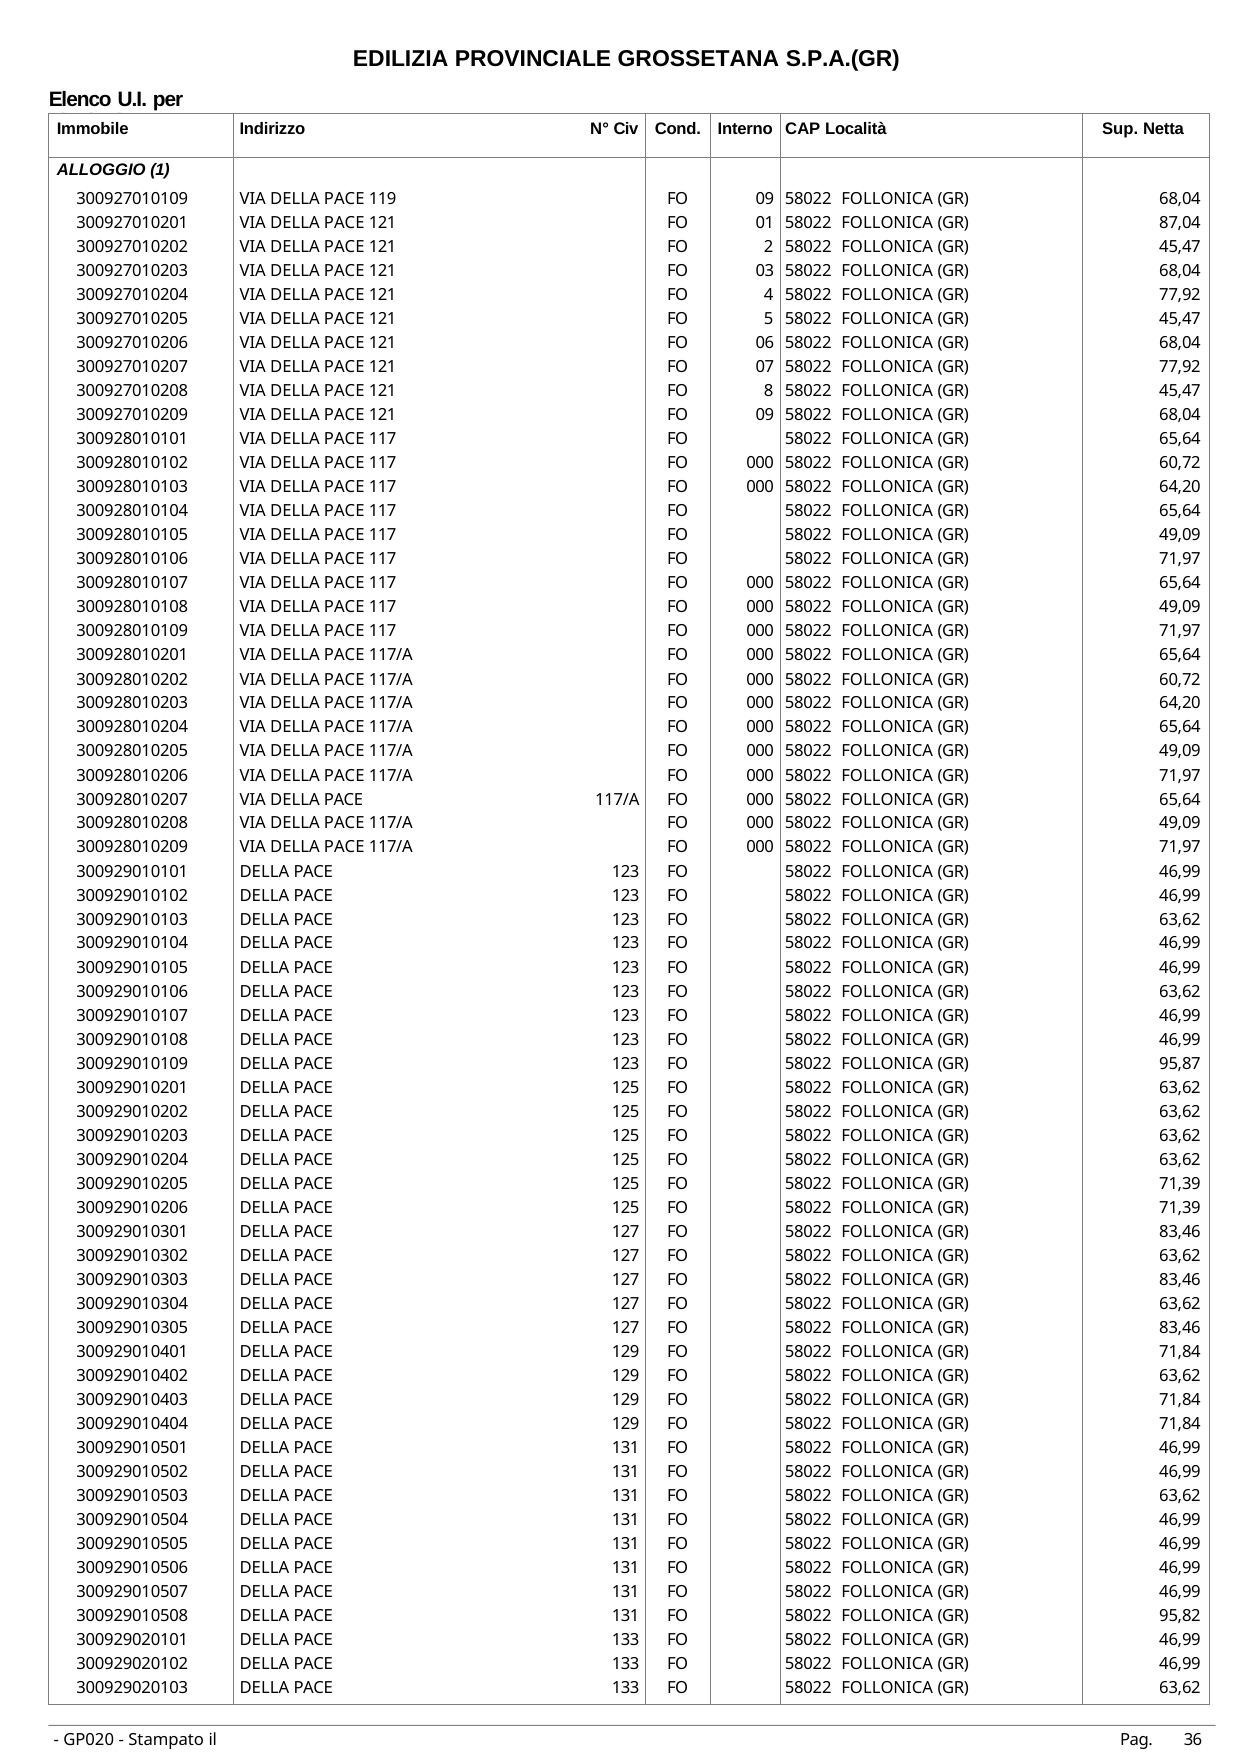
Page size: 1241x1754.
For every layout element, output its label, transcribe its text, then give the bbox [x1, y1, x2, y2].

table_header CAP Località [781, 114, 1082, 157]
table_header Interno [711, 114, 780, 157]
table_cell 71,97 [1083, 834, 1209, 858]
table_cell FOLLONICA (GR) [836, 906, 1082, 930]
table_cell 000 [711, 690, 780, 714]
table_cell FOLLONICA (GR) [836, 1410, 1082, 1434]
table_cell 58022 [781, 810, 836, 834]
table_cell FO [646, 1675, 710, 1704]
table_cell DELLA PACE [234, 954, 506, 978]
table_cell DELLA PACE [234, 1410, 506, 1434]
table_cell FO [646, 1483, 710, 1506]
table_cell FOLLONICA (GR) [836, 498, 1082, 522]
table_cell DELLA PACE [234, 978, 506, 1002]
table_cell [711, 1579, 780, 1602]
table_cell 300929010205 [49, 1170, 233, 1194]
table_cell 131 [506, 1603, 645, 1627]
table_cell FOLLONICA (GR) [836, 786, 1082, 810]
table_cell FOLLONICA (GR) [836, 618, 1082, 642]
table_cell 58022 [781, 1098, 836, 1122]
table_cell 300928010109 [49, 618, 233, 642]
table_cell 46,99 [1083, 930, 1209, 954]
table_cell 63,62 [1083, 1483, 1209, 1506]
table_cell FO [646, 1314, 710, 1338]
table_cell 58022 [781, 1266, 836, 1290]
table_cell FO [646, 184, 710, 210]
table_cell 5 [711, 306, 780, 330]
table_cell 300928010107 [49, 570, 233, 594]
table_cell 300929010201 [49, 1074, 233, 1098]
table_cell [711, 1627, 780, 1651]
table_cell 58022 [781, 210, 836, 234]
table_cell 58022 [781, 1218, 836, 1242]
table_cell 46,99 [1083, 1531, 1209, 1554]
table_cell [711, 954, 780, 978]
table_cell VIA DELLA PACE 121 [234, 306, 506, 330]
table_cell 45,47 [1083, 234, 1209, 258]
table_cell 58022 [781, 282, 836, 306]
table_cell FOLLONICA (GR) [836, 1483, 1082, 1506]
table_cell FOLLONICA (GR) [836, 882, 1082, 906]
table_cell 300927010207 [49, 354, 233, 378]
table_cell [836, 158, 1082, 184]
table_header Cond. [646, 114, 710, 157]
table_cell 131 [506, 1435, 645, 1458]
table_cell 127 [506, 1290, 645, 1314]
table_cell VIA DELLA PACE 121 [234, 378, 506, 402]
table_cell FOLLONICA (GR) [836, 1098, 1082, 1122]
table_cell 300927010202 [49, 234, 233, 258]
table_cell DELLA PACE [234, 1435, 506, 1458]
table_cell [506, 184, 645, 210]
table_cell 300929010507 [49, 1579, 233, 1602]
table_cell [506, 690, 645, 714]
table_cell 49,09 [1083, 810, 1209, 834]
table_cell 95,87 [1083, 1050, 1209, 1074]
table_header N° Civ [506, 114, 645, 157]
table_cell 300929020101 [49, 1627, 233, 1651]
table_cell [506, 258, 645, 282]
table_cell [506, 426, 645, 450]
table_cell [506, 306, 645, 330]
table_cell 46,99 [1083, 1555, 1209, 1578]
table_cell FO [646, 1098, 710, 1122]
table_cell FO [646, 1194, 710, 1218]
table_cell 300929010301 [49, 1218, 233, 1242]
table_cell 71,39 [1083, 1194, 1209, 1218]
table_cell 300927010204 [49, 282, 233, 306]
table_cell [506, 330, 645, 354]
table_cell 63,62 [1083, 978, 1209, 1002]
table_cell DELLA PACE [234, 1627, 506, 1651]
table_cell [711, 1603, 780, 1627]
table_cell DELLA PACE [234, 1050, 506, 1074]
table_cell 58022 [781, 978, 836, 1002]
table_cell [711, 1122, 780, 1146]
table_cell 46,99 [1083, 1627, 1209, 1651]
table_cell 58022 [781, 474, 836, 498]
table_cell FO [646, 1170, 710, 1194]
table_cell ALLOGGIO (1) [49, 158, 233, 184]
table_cell FO [646, 930, 710, 954]
table_cell [711, 1483, 780, 1506]
table_cell 300928010209 [49, 834, 233, 858]
table_cell FOLLONICA (GR) [836, 858, 1082, 882]
table_cell DELLA PACE [234, 1218, 506, 1242]
table_cell [506, 762, 645, 786]
table_cell 58022 [781, 1050, 836, 1074]
table_cell 300929010101 [49, 858, 233, 882]
table_cell FOLLONICA (GR) [836, 282, 1082, 306]
table_cell 58022 [781, 234, 836, 258]
table_cell FO [646, 1146, 710, 1170]
table_cell FO [646, 978, 710, 1002]
table_cell [506, 450, 645, 474]
table_cell 03 [711, 258, 780, 282]
table_cell [711, 1531, 780, 1554]
table_cell 4 [711, 282, 780, 306]
table_cell [506, 618, 645, 642]
table_cell VIA DELLA PACE 117/A [234, 666, 506, 690]
table_cell 46,99 [1083, 954, 1209, 978]
table_cell [506, 378, 645, 402]
table_cell VIA DELLA PACE 117/A [234, 762, 506, 786]
table_cell VIA DELLA PACE 121 [234, 354, 506, 378]
table_cell DELLA PACE [234, 1170, 506, 1194]
table_cell FOLLONICA (GR) [836, 1339, 1082, 1362]
table_cell 58022 [781, 1555, 836, 1578]
table_cell FOLLONICA (GR) [836, 1218, 1082, 1242]
table_cell 58022 [781, 1314, 836, 1338]
table_cell 46,99 [1083, 1459, 1209, 1482]
table_cell 58022 [781, 1483, 836, 1506]
table_cell FO [646, 786, 710, 810]
table_cell VIA DELLA PACE 117 [234, 594, 506, 618]
table_cell 300929010503 [49, 1483, 233, 1506]
table_cell 95,82 [1083, 1603, 1209, 1627]
table_cell 125 [506, 1146, 645, 1170]
table_cell 58022 [781, 738, 836, 762]
table_cell FO [646, 402, 710, 426]
table_cell [711, 1170, 780, 1194]
table_cell FO [646, 1627, 710, 1651]
table_cell 58022 [781, 354, 836, 378]
table_cell FOLLONICA (GR) [836, 666, 1082, 690]
table_cell DELLA PACE [234, 1386, 506, 1410]
table_cell [711, 1459, 780, 1482]
table_cell [506, 810, 645, 834]
table_cell 65,64 [1083, 426, 1209, 450]
table_cell 58022 [781, 786, 836, 810]
table_cell [711, 1290, 780, 1314]
table_cell 58022 [781, 1506, 836, 1531]
table_cell DELLA PACE [234, 1603, 506, 1627]
table_cell 58022 [781, 834, 836, 858]
table_cell 300929010106 [49, 978, 233, 1002]
table_cell 64,20 [1083, 690, 1209, 714]
table_cell 300929010304 [49, 1290, 233, 1314]
table_cell 71,97 [1083, 546, 1209, 570]
table_cell 71,84 [1083, 1339, 1209, 1362]
table_cell 000 [711, 618, 780, 642]
table_cell VIA DELLA PACE 121 [234, 402, 506, 426]
table_cell 125 [506, 1170, 645, 1194]
table_cell 300927010201 [49, 210, 233, 234]
table_cell 133 [506, 1651, 645, 1674]
table_cell [711, 498, 780, 522]
table_cell [506, 354, 645, 378]
table_cell 49,09 [1083, 594, 1209, 618]
table_cell [711, 1194, 780, 1218]
table_cell 58022 [781, 1627, 836, 1651]
table_cell 8 [711, 378, 780, 402]
table_cell FOLLONICA (GR) [836, 762, 1082, 786]
table_cell FO [646, 642, 710, 666]
table_cell 300927010205 [49, 306, 233, 330]
table_cell 300929010104 [49, 930, 233, 954]
table_cell [506, 666, 645, 690]
table_cell FO [646, 594, 710, 618]
table_cell 45,47 [1083, 378, 1209, 402]
table_cell [711, 1410, 780, 1434]
table_cell 58022 [781, 378, 836, 402]
table_cell VIA DELLA PACE 117/A [234, 834, 506, 858]
table_cell FOLLONICA (GR) [836, 426, 1082, 450]
table_cell 000 [711, 738, 780, 762]
table_cell FOLLONICA (GR) [836, 1314, 1082, 1338]
table_cell VIA DELLA PACE 117/A [234, 642, 506, 666]
table_cell 49,09 [1083, 738, 1209, 762]
table_cell [506, 282, 645, 306]
table_cell [711, 1050, 780, 1074]
table_cell FOLLONICA (GR) [836, 954, 1082, 978]
table_cell 300928010207 [49, 786, 233, 810]
table_cell [506, 522, 645, 546]
table_cell FOLLONICA (GR) [836, 1050, 1082, 1074]
table_cell [781, 158, 836, 184]
table_cell 58022 [781, 1579, 836, 1602]
table_cell FOLLONICA (GR) [836, 1266, 1082, 1290]
table_cell FO [646, 570, 710, 594]
table_cell 300929010508 [49, 1603, 233, 1627]
table_cell FOLLONICA (GR) [836, 1170, 1082, 1194]
table_cell [711, 882, 780, 906]
table_cell 58022 [781, 858, 836, 882]
table_cell FOLLONICA (GR) [836, 834, 1082, 858]
table_cell 58022 [781, 1675, 836, 1704]
table_cell FOLLONICA (GR) [836, 546, 1082, 570]
table_cell 63,62 [1083, 1098, 1209, 1122]
table_cell FOLLONICA (GR) [836, 306, 1082, 330]
table_cell 63,62 [1083, 1363, 1209, 1386]
table_cell DELLA PACE [234, 1098, 506, 1122]
table_cell FOLLONICA (GR) [836, 184, 1082, 210]
table_cell 300929010109 [49, 1050, 233, 1074]
table_cell 46,99 [1083, 1651, 1209, 1674]
table_cell DELLA PACE [234, 1314, 506, 1338]
table_cell [506, 546, 645, 570]
table_cell DELLA PACE [234, 930, 506, 954]
table_cell 123 [506, 978, 645, 1002]
table_cell [711, 1386, 780, 1410]
table_cell 63,62 [1083, 1290, 1209, 1314]
table_cell 65,64 [1083, 570, 1209, 594]
table_cell DELLA PACE [234, 1074, 506, 1098]
table_cell FO [646, 1555, 710, 1578]
table_cell 63,62 [1083, 1122, 1209, 1146]
table_cell FOLLONICA (GR) [836, 1459, 1082, 1482]
table_cell 300929020102 [49, 1651, 233, 1674]
table_cell 58022 [781, 1074, 836, 1098]
table_cell 300928010105 [49, 522, 233, 546]
table_cell 68,04 [1083, 402, 1209, 426]
table_cell FO [646, 714, 710, 738]
table_cell 300927010208 [49, 378, 233, 402]
table_cell DELLA PACE [234, 1531, 506, 1554]
table_cell [711, 1339, 780, 1362]
table_cell 123 [506, 858, 645, 882]
table_cell VIA DELLA PACE 117/A [234, 714, 506, 738]
table_cell 300929010203 [49, 1122, 233, 1146]
table_cell [711, 1002, 780, 1026]
table_cell FOLLONICA (GR) [836, 1243, 1082, 1266]
table_cell [646, 158, 710, 184]
table_cell FOLLONICA (GR) [836, 1146, 1082, 1170]
table_cell DELLA PACE [234, 906, 506, 930]
table_cell 87,04 [1083, 210, 1209, 234]
table_cell FOLLONICA (GR) [836, 1675, 1082, 1704]
table_cell FOLLONICA (GR) [836, 594, 1082, 618]
table_cell FO [646, 1506, 710, 1531]
table_cell FOLLONICA (GR) [836, 714, 1082, 738]
table_cell 58022 [781, 1435, 836, 1458]
table_cell 000 [711, 762, 780, 786]
table_cell FO [646, 1410, 710, 1434]
table_cell 65,64 [1083, 786, 1209, 810]
table_cell FOLLONICA (GR) [836, 1579, 1082, 1602]
table_cell 65,64 [1083, 498, 1209, 522]
table_cell 300928010204 [49, 714, 233, 738]
table_cell 58022 [781, 666, 836, 690]
table_cell FO [646, 690, 710, 714]
table_cell VIA DELLA PACE 117 [234, 570, 506, 594]
table_cell 000 [711, 666, 780, 690]
table_cell FO [646, 498, 710, 522]
table_cell FO [646, 762, 710, 786]
table_cell DELLA PACE [234, 882, 506, 906]
table_cell VIA DELLA PACE 121 [234, 330, 506, 354]
table_cell DELLA PACE [234, 858, 506, 882]
table_cell [506, 738, 645, 762]
table_cell [506, 402, 645, 426]
table_cell 58022 [781, 570, 836, 594]
table_cell 60,72 [1083, 450, 1209, 474]
table_cell FO [646, 738, 710, 762]
table_cell 131 [506, 1579, 645, 1602]
table_cell VIA DELLA PACE 117 [234, 618, 506, 642]
table_cell 123 [506, 882, 645, 906]
table_cell [711, 858, 780, 882]
table_cell VIA DELLA PACE 121 [234, 282, 506, 306]
table_cell 129 [506, 1363, 645, 1386]
table_cell FO [646, 1243, 710, 1266]
table_cell 68,04 [1083, 184, 1209, 210]
table_cell 000 [711, 642, 780, 666]
table_cell 58022 [781, 184, 836, 210]
table_cell FO [646, 282, 710, 306]
table_cell 63,62 [1083, 1146, 1209, 1170]
table_cell [506, 210, 645, 234]
table_cell FOLLONICA (GR) [836, 642, 1082, 666]
table_cell 117/A [506, 786, 645, 810]
table_cell VIA DELLA PACE 117 [234, 474, 506, 498]
table_cell 58022 [781, 258, 836, 282]
table_cell FOLLONICA (GR) [836, 1651, 1082, 1674]
table_cell FO [646, 354, 710, 378]
table_cell [711, 1651, 780, 1674]
table_cell [506, 474, 645, 498]
table_cell 58022 [781, 714, 836, 738]
table_header Indirizzo [234, 114, 506, 157]
table_cell VIA DELLA PACE 117 [234, 522, 506, 546]
table_cell 300929010202 [49, 1098, 233, 1122]
table_cell 49,09 [1083, 522, 1209, 546]
table_cell 09 [711, 402, 780, 426]
table_cell 58022 [781, 642, 836, 666]
table_cell 58022 [781, 498, 836, 522]
table_cell 131 [506, 1555, 645, 1578]
table_cell FOLLONICA (GR) [836, 1290, 1082, 1314]
table_cell VIA DELLA PACE 117/A [234, 690, 506, 714]
table_cell 58022 [781, 1170, 836, 1194]
table_cell 58022 [781, 882, 836, 906]
table_cell 58022 [781, 1243, 836, 1266]
table_cell 58022 [781, 1410, 836, 1434]
table_cell 300928010205 [49, 738, 233, 762]
table_cell DELLA PACE [234, 1243, 506, 1266]
table_cell [711, 1363, 780, 1386]
table_cell 300929010302 [49, 1243, 233, 1266]
table_cell FOLLONICA (GR) [836, 450, 1082, 474]
table_cell FO [646, 258, 710, 282]
table_cell 000 [711, 834, 780, 858]
table_cell 58022 [781, 954, 836, 978]
table_cell FO [646, 858, 710, 882]
table_cell FO [646, 474, 710, 498]
table_cell 68,04 [1083, 330, 1209, 354]
table_cell DELLA PACE [234, 1002, 506, 1026]
table_cell [711, 1555, 780, 1578]
table_cell [711, 906, 780, 930]
table_cell VIA DELLA PACE 121 [234, 234, 506, 258]
table_cell FO [646, 666, 710, 690]
table_cell 58022 [781, 1339, 836, 1362]
table_cell 123 [506, 1002, 645, 1026]
table_cell 71,39 [1083, 1170, 1209, 1194]
table_cell FOLLONICA (GR) [836, 234, 1082, 258]
table_cell 58022 [781, 690, 836, 714]
table_cell 300929010303 [49, 1266, 233, 1290]
table_cell 000 [711, 714, 780, 738]
table_cell 300929010103 [49, 906, 233, 930]
table_cell FO [646, 810, 710, 834]
table_cell 300929010206 [49, 1194, 233, 1218]
table_cell 58022 [781, 1194, 836, 1218]
table_cell 300928010208 [49, 810, 233, 834]
table_cell FO [646, 1339, 710, 1362]
table_cell 300929010401 [49, 1339, 233, 1362]
table_cell 46,99 [1083, 1026, 1209, 1050]
table_cell 125 [506, 1098, 645, 1122]
table_cell FOLLONICA (GR) [836, 570, 1082, 594]
table_cell [711, 1098, 780, 1122]
table_cell 65,64 [1083, 714, 1209, 738]
table_cell 71,84 [1083, 1410, 1209, 1434]
table_cell 300929020103 [49, 1675, 233, 1704]
table_cell 300929010504 [49, 1506, 233, 1531]
table_cell VIA DELLA PACE 117 [234, 498, 506, 522]
table_cell FO [646, 450, 710, 474]
table_cell FO [646, 1435, 710, 1458]
table_cell 300928010201 [49, 642, 233, 666]
table_cell DELLA PACE [234, 1363, 506, 1386]
table_cell DELLA PACE [234, 1651, 506, 1674]
table_cell 58022 [781, 522, 836, 546]
table_cell FO [646, 1651, 710, 1674]
table_cell 123 [506, 906, 645, 930]
table_cell [506, 714, 645, 738]
table_cell [711, 1243, 780, 1266]
table_cell DELLA PACE [234, 1675, 506, 1704]
table_cell FOLLONICA (GR) [836, 1435, 1082, 1458]
table_cell 129 [506, 1386, 645, 1410]
table_cell 58022 [781, 402, 836, 426]
table_cell 125 [506, 1194, 645, 1218]
table_cell FOLLONICA (GR) [836, 1363, 1082, 1386]
table_cell 300929010204 [49, 1146, 233, 1170]
table_cell [711, 930, 780, 954]
table_cell [506, 158, 645, 184]
table_cell [711, 1074, 780, 1098]
table_cell FOLLONICA (GR) [836, 1386, 1082, 1410]
table_cell 123 [506, 954, 645, 978]
table_cell 58022 [781, 906, 836, 930]
table_cell 300929010107 [49, 1002, 233, 1026]
table_cell 83,46 [1083, 1314, 1209, 1338]
table_cell 300929010404 [49, 1410, 233, 1434]
table_cell FO [646, 618, 710, 642]
table_cell FOLLONICA (GR) [836, 810, 1082, 834]
table_cell 58022 [781, 1290, 836, 1314]
table_header Immobile [49, 114, 233, 157]
table_cell 127 [506, 1314, 645, 1338]
table_cell DELLA PACE [234, 1194, 506, 1218]
table_cell 300929010501 [49, 1435, 233, 1458]
table_cell 300927010206 [49, 330, 233, 354]
table_cell FO [646, 1026, 710, 1050]
table_cell FO [646, 906, 710, 930]
table_cell FOLLONICA (GR) [836, 1555, 1082, 1578]
table_cell 131 [506, 1531, 645, 1554]
table_cell 131 [506, 1483, 645, 1506]
table_cell FOLLONICA (GR) [836, 474, 1082, 498]
table_cell 58022 [781, 1363, 836, 1386]
table_cell FOLLONICA (GR) [836, 1506, 1082, 1531]
table_cell 06 [711, 330, 780, 354]
table_cell 000 [711, 786, 780, 810]
table_cell 09 [711, 184, 780, 210]
table_cell FOLLONICA (GR) [836, 1002, 1082, 1026]
table_cell 58022 [781, 450, 836, 474]
table_cell DELLA PACE [234, 1290, 506, 1314]
table_cell 07 [711, 354, 780, 378]
table_cell FOLLONICA (GR) [836, 1531, 1082, 1554]
table_cell VIA DELLA PACE 117 [234, 450, 506, 474]
table_cell 123 [506, 930, 645, 954]
table_cell [506, 594, 645, 618]
table_cell [711, 1146, 780, 1170]
table_cell VIA DELLA PACE 121 [234, 258, 506, 282]
table_cell 68,04 [1083, 258, 1209, 282]
table_cell FOLLONICA (GR) [836, 738, 1082, 762]
table_cell 58022 [781, 426, 836, 450]
table_cell 300928010202 [49, 666, 233, 690]
table_cell FO [646, 1603, 710, 1627]
table_cell VIA DELLA PACE 117 [234, 426, 506, 450]
table_cell FO [646, 330, 710, 354]
table_cell 000 [711, 474, 780, 498]
table_cell FOLLONICA (GR) [836, 1627, 1082, 1651]
table_cell FOLLONICA (GR) [836, 378, 1082, 402]
table_cell FOLLONICA (GR) [836, 522, 1082, 546]
table_cell 300929010506 [49, 1555, 233, 1578]
table_cell 300929010105 [49, 954, 233, 978]
table_cell 71,97 [1083, 762, 1209, 786]
table_cell 300929010108 [49, 1026, 233, 1050]
table_cell FOLLONICA (GR) [836, 1074, 1082, 1098]
table_cell FOLLONICA (GR) [836, 930, 1082, 954]
table_cell VIA DELLA PACE 117/A [234, 810, 506, 834]
table_cell FO [646, 1266, 710, 1290]
table_cell 123 [506, 1050, 645, 1074]
table_cell 58022 [781, 1122, 836, 1146]
table_cell FO [646, 1459, 710, 1482]
table_cell 300928010101 [49, 426, 233, 450]
table_cell DELLA PACE [234, 1146, 506, 1170]
table_cell DELLA PACE [234, 1459, 506, 1482]
table_cell [506, 570, 645, 594]
table_cell [711, 1435, 780, 1458]
table_cell [711, 1675, 780, 1704]
table_cell FOLLONICA (GR) [836, 978, 1082, 1002]
table_cell 58022 [781, 1146, 836, 1170]
table_cell FO [646, 234, 710, 258]
table_cell 000 [711, 570, 780, 594]
table_cell FO [646, 882, 710, 906]
table_cell 58022 [781, 618, 836, 642]
table_cell 300927010209 [49, 402, 233, 426]
table_cell VIA DELLA PACE 117/A [234, 738, 506, 762]
table_cell 63,62 [1083, 1243, 1209, 1266]
table_cell FOLLONICA (GR) [836, 1603, 1082, 1627]
table_cell FO [646, 1218, 710, 1242]
table_cell 300929010305 [49, 1314, 233, 1338]
table_cell 46,99 [1083, 1579, 1209, 1602]
table_cell 300928010104 [49, 498, 233, 522]
table_cell 127 [506, 1266, 645, 1290]
table_cell 01 [711, 210, 780, 234]
table_cell DELLA PACE [234, 1266, 506, 1290]
table_cell 83,46 [1083, 1218, 1209, 1242]
table_cell 300929010502 [49, 1459, 233, 1482]
table_cell FO [646, 1122, 710, 1146]
table_cell 58022 [781, 1386, 836, 1410]
table_cell 58022 [781, 330, 836, 354]
table_cell FOLLONICA (GR) [836, 690, 1082, 714]
table_cell FOLLONICA (GR) [836, 330, 1082, 354]
table_cell 58022 [781, 594, 836, 618]
table_cell FO [646, 834, 710, 858]
table_cell 58022 [781, 546, 836, 570]
table_cell 300927010203 [49, 258, 233, 282]
table_cell [711, 158, 780, 184]
table_cell 133 [506, 1627, 645, 1651]
table_cell 63,62 [1083, 1074, 1209, 1098]
table_cell 131 [506, 1459, 645, 1482]
table_cell FOLLONICA (GR) [836, 1026, 1082, 1050]
table_cell 64,20 [1083, 474, 1209, 498]
table_cell 300928010203 [49, 690, 233, 714]
table_cell 125 [506, 1122, 645, 1146]
table_cell 129 [506, 1339, 645, 1362]
table_cell 58022 [781, 1531, 836, 1554]
table_cell 83,46 [1083, 1266, 1209, 1290]
table_cell 58022 [781, 762, 836, 786]
table_cell FO [646, 1386, 710, 1410]
table_cell 300928010108 [49, 594, 233, 618]
table_cell 77,92 [1083, 354, 1209, 378]
table_cell [711, 1218, 780, 1242]
table_cell 133 [506, 1675, 645, 1704]
table_cell DELLA PACE [234, 1122, 506, 1146]
table_cell FOLLONICA (GR) [836, 402, 1082, 426]
table_cell VIA DELLA PACE [234, 786, 506, 810]
table_cell VIA DELLA PACE 119 [234, 184, 506, 210]
table_cell 63,62 [1083, 906, 1209, 930]
table_cell 129 [506, 1410, 645, 1434]
table_cell DELLA PACE [234, 1506, 506, 1531]
table_cell FO [646, 1074, 710, 1098]
table_cell 63,62 [1083, 1675, 1209, 1704]
table_cell 45,47 [1083, 306, 1209, 330]
table_cell [711, 1266, 780, 1290]
table_cell 2 [711, 234, 780, 258]
table_cell FO [646, 522, 710, 546]
table_cell DELLA PACE [234, 1026, 506, 1050]
table_cell FO [646, 1050, 710, 1074]
table_cell FO [646, 1579, 710, 1602]
table_cell FOLLONICA (GR) [836, 1194, 1082, 1218]
table_cell 123 [506, 1026, 645, 1050]
table_cell 000 [711, 594, 780, 618]
table_cell 300928010206 [49, 762, 233, 786]
table_cell FO [646, 954, 710, 978]
table_cell [711, 522, 780, 546]
table_cell 71,97 [1083, 618, 1209, 642]
table_cell 46,99 [1083, 1435, 1209, 1458]
table_cell FOLLONICA (GR) [836, 354, 1082, 378]
table_cell 58022 [781, 1026, 836, 1050]
table_cell FO [646, 210, 710, 234]
table_cell [506, 234, 645, 258]
table_cell [234, 158, 506, 184]
table_cell 300927010109 [49, 184, 233, 210]
table_cell FO [646, 1290, 710, 1314]
table_header Sup. Netta [1083, 114, 1209, 157]
table_cell 125 [506, 1074, 645, 1098]
table_cell 46,99 [1083, 882, 1209, 906]
table_cell FO [646, 1002, 710, 1026]
table_cell DELLA PACE [234, 1483, 506, 1506]
table_cell 58022 [781, 930, 836, 954]
table_cell FO [646, 546, 710, 570]
table_cell 300928010106 [49, 546, 233, 570]
table_cell 58022 [781, 1651, 836, 1674]
table_cell [1083, 158, 1209, 184]
table_cell FO [646, 306, 710, 330]
table_cell 46,99 [1083, 1002, 1209, 1026]
table_cell FO [646, 426, 710, 450]
table_cell 58022 [781, 1002, 836, 1026]
table_cell 127 [506, 1218, 645, 1242]
table_cell FOLLONICA (GR) [836, 258, 1082, 282]
table_cell 300928010103 [49, 474, 233, 498]
table_cell FO [646, 1531, 710, 1554]
table_cell [711, 978, 780, 1002]
table_cell FOLLONICA (GR) [836, 1122, 1082, 1146]
table_cell 65,64 [1083, 642, 1209, 666]
table_cell [711, 426, 780, 450]
table_cell 46,99 [1083, 858, 1209, 882]
table_cell FO [646, 378, 710, 402]
table_cell FO [646, 1363, 710, 1386]
table_cell [506, 498, 645, 522]
table_cell [711, 1506, 780, 1531]
table_cell DELLA PACE [234, 1339, 506, 1362]
table_cell 58022 [781, 306, 836, 330]
table_cell 77,92 [1083, 282, 1209, 306]
table_cell VIA DELLA PACE 121 [234, 210, 506, 234]
table_cell FOLLONICA (GR) [836, 210, 1082, 234]
table_cell 127 [506, 1243, 645, 1266]
table_cell 300929010402 [49, 1363, 233, 1386]
table_cell 300928010102 [49, 450, 233, 474]
table_cell 131 [506, 1506, 645, 1531]
table_cell [711, 1026, 780, 1050]
table_cell [506, 642, 645, 666]
table_cell 60,72 [1083, 666, 1209, 690]
table_cell [506, 834, 645, 858]
table_cell DELLA PACE [234, 1555, 506, 1578]
table_cell 300929010403 [49, 1386, 233, 1410]
table_cell 71,84 [1083, 1386, 1209, 1410]
table_cell 58022 [781, 1603, 836, 1627]
table_cell [711, 1314, 780, 1338]
table_cell 000 [711, 450, 780, 474]
table_cell DELLA PACE [234, 1579, 506, 1602]
table_cell 300929010102 [49, 882, 233, 906]
table_cell 58022 [781, 1459, 836, 1482]
table_cell 300929010505 [49, 1531, 233, 1554]
table_cell [711, 546, 780, 570]
table_cell VIA DELLA PACE 117 [234, 546, 506, 570]
table_cell 000 [711, 810, 780, 834]
table_cell 46,99 [1083, 1506, 1209, 1531]
